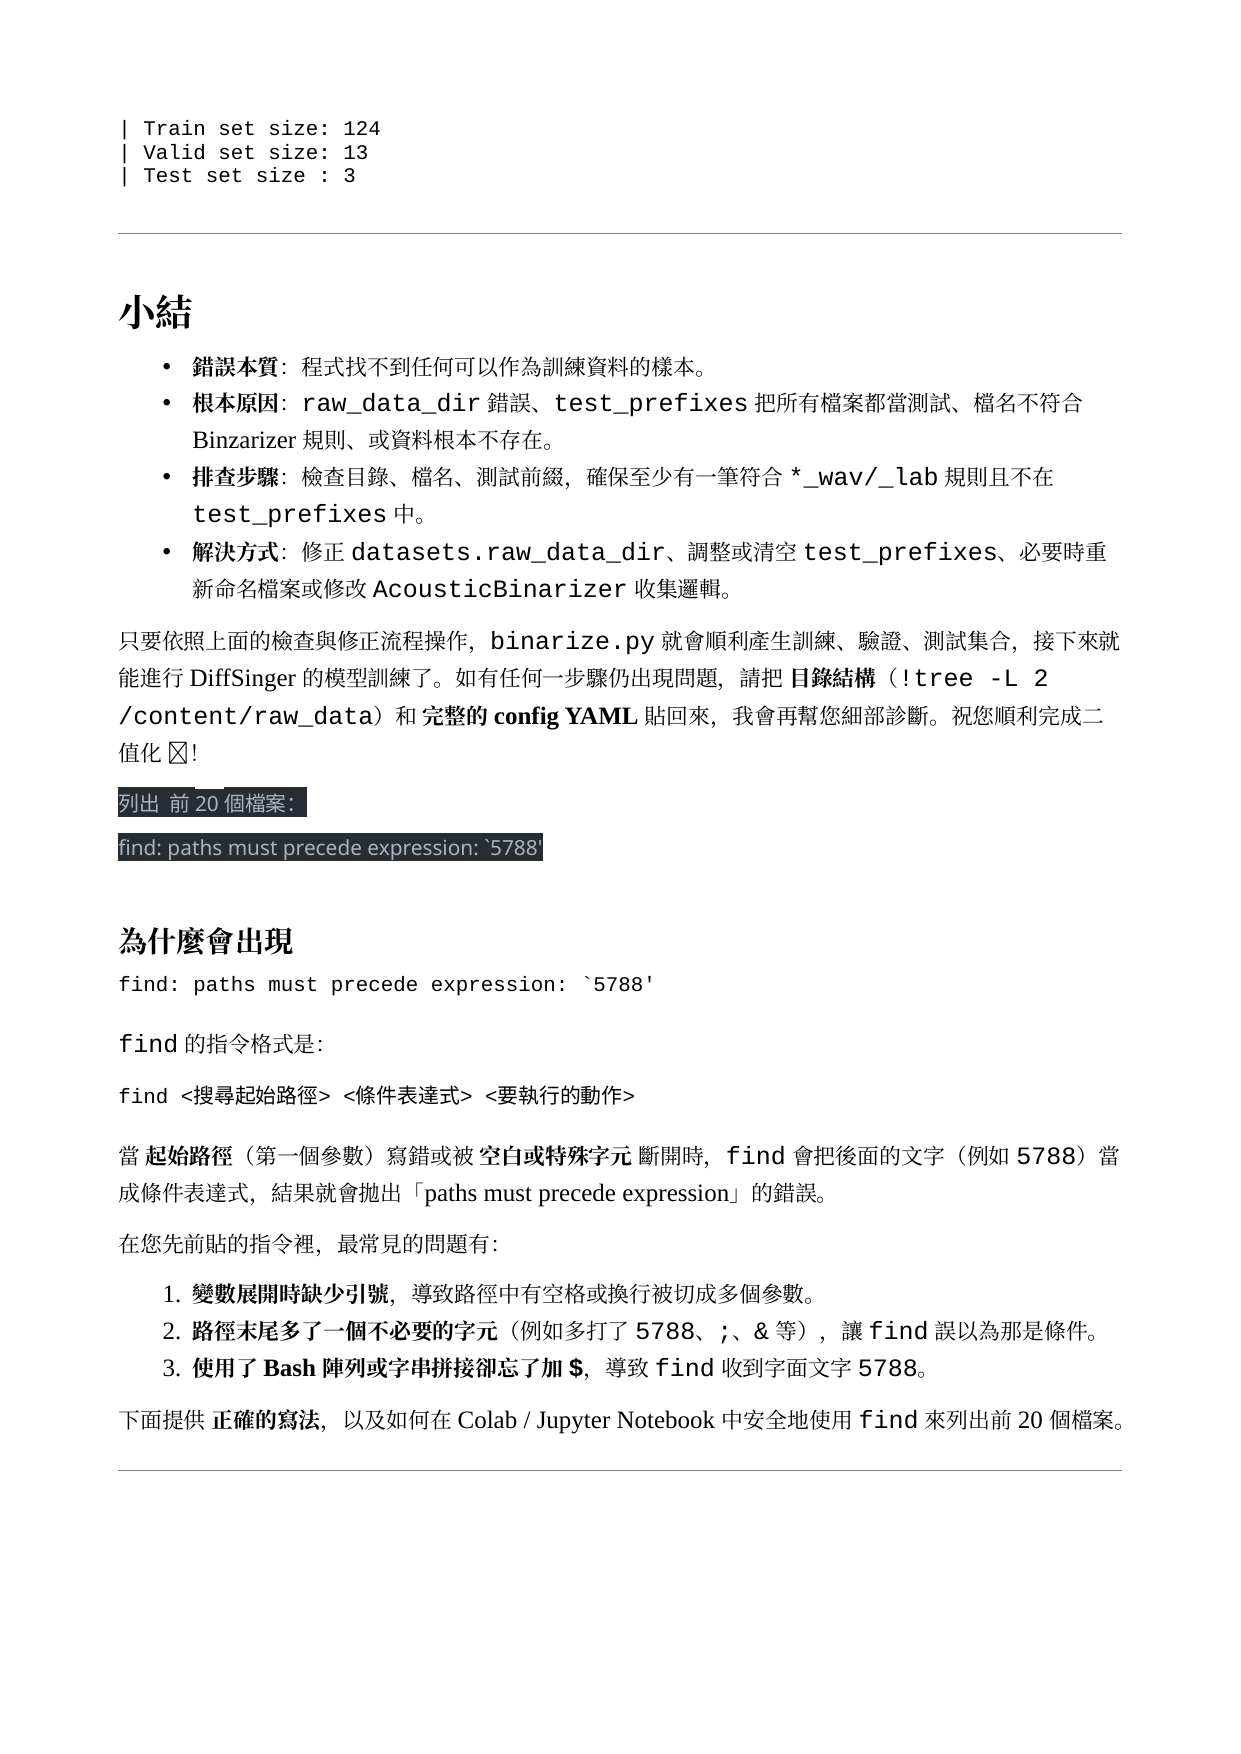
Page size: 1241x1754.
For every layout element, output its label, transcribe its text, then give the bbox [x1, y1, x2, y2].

subtitle 小結 [118, 284, 1122, 337]
list 排查步驟：檢查目錄、檔名、測試前綴，確保至少有一筆符合 *_wav/_lab 規則且不在 test_prefixes 中。 [162, 460, 1122, 530]
text find: paths must precede expression: `5788' [118, 974, 1122, 997]
list 變數展開時缺少引號，導致路徑中有空格或換行被切成多個參數。 [162, 1278, 1122, 1309]
list 根本原因：raw_data_dir 錯誤、test_prefixes 把所有檔案都當測試、檔名不符合 Binzarizer 規則、或資料根本不存在。 [162, 386, 1122, 455]
list 錯誤本質：程式找不到任何可以作為訓練資料的樣本。 [162, 350, 1122, 381]
list 使用了 Bash 陣列或字串拼接卻忘了加 $，導致 find 收到字面文字 5788。 [162, 1351, 1122, 1384]
text find: paths must precede expression: `5788' [118, 833, 1122, 861]
text find <搜尋起始路徑> <條件表達式> <要執行的動作> [118, 1079, 1122, 1109]
text | Train set size: 124 [118, 118, 1122, 142]
list 解決方式：修正 datasets.raw_data_dir、調整或清空 test_prefixes、必要時重新命名檔案或修改 AcousticBinarizer 收集邏輯。 [162, 535, 1122, 605]
text 下面提供 正確的寫法，以及如何在 Colab / Jupyter Notebook 中安全地使用 find 來列出前 20 個檔案。 [118, 1404, 1122, 1436]
text 當 起始路徑（第一個參數）寫錯或被 空白或特殊字元 斷開時，find 會把後面的文字（例如 5788）當成條件表達式，結果就會拋出「paths must precede expression」的錯誤。 [118, 1139, 1122, 1208]
text | Valid set size: 13 [118, 142, 1122, 165]
text 列出 前 20 個檔案： [118, 787, 1122, 817]
list 路徑末尾多了一個不必要的字元（例如多打了 5788、;、& 等），讓 find 誤以為那是條件。 [162, 1314, 1122, 1347]
text find 的指令格式是： [118, 1027, 1122, 1059]
text 在您先前貼的指令裡，最常見的問題有： [118, 1227, 1122, 1258]
subtitle 為什麼會出現 [118, 919, 1122, 961]
text 只要依照上面的檢查與修正流程操作，binarize.py 就會順利產生訓練、驗證、測試集合，接下來就能進行 DiffSinger 的模型訓練了。如有任何一步驟仍出現問題，請把 目錄結構（!tree -L 2 /content/raw_data）和 完整的 config YAML 貼回來，我會再幫您細部診斷。祝您順利完成二值化 🚀！ [118, 624, 1122, 768]
text | Test set size : 3 [118, 165, 1122, 189]
